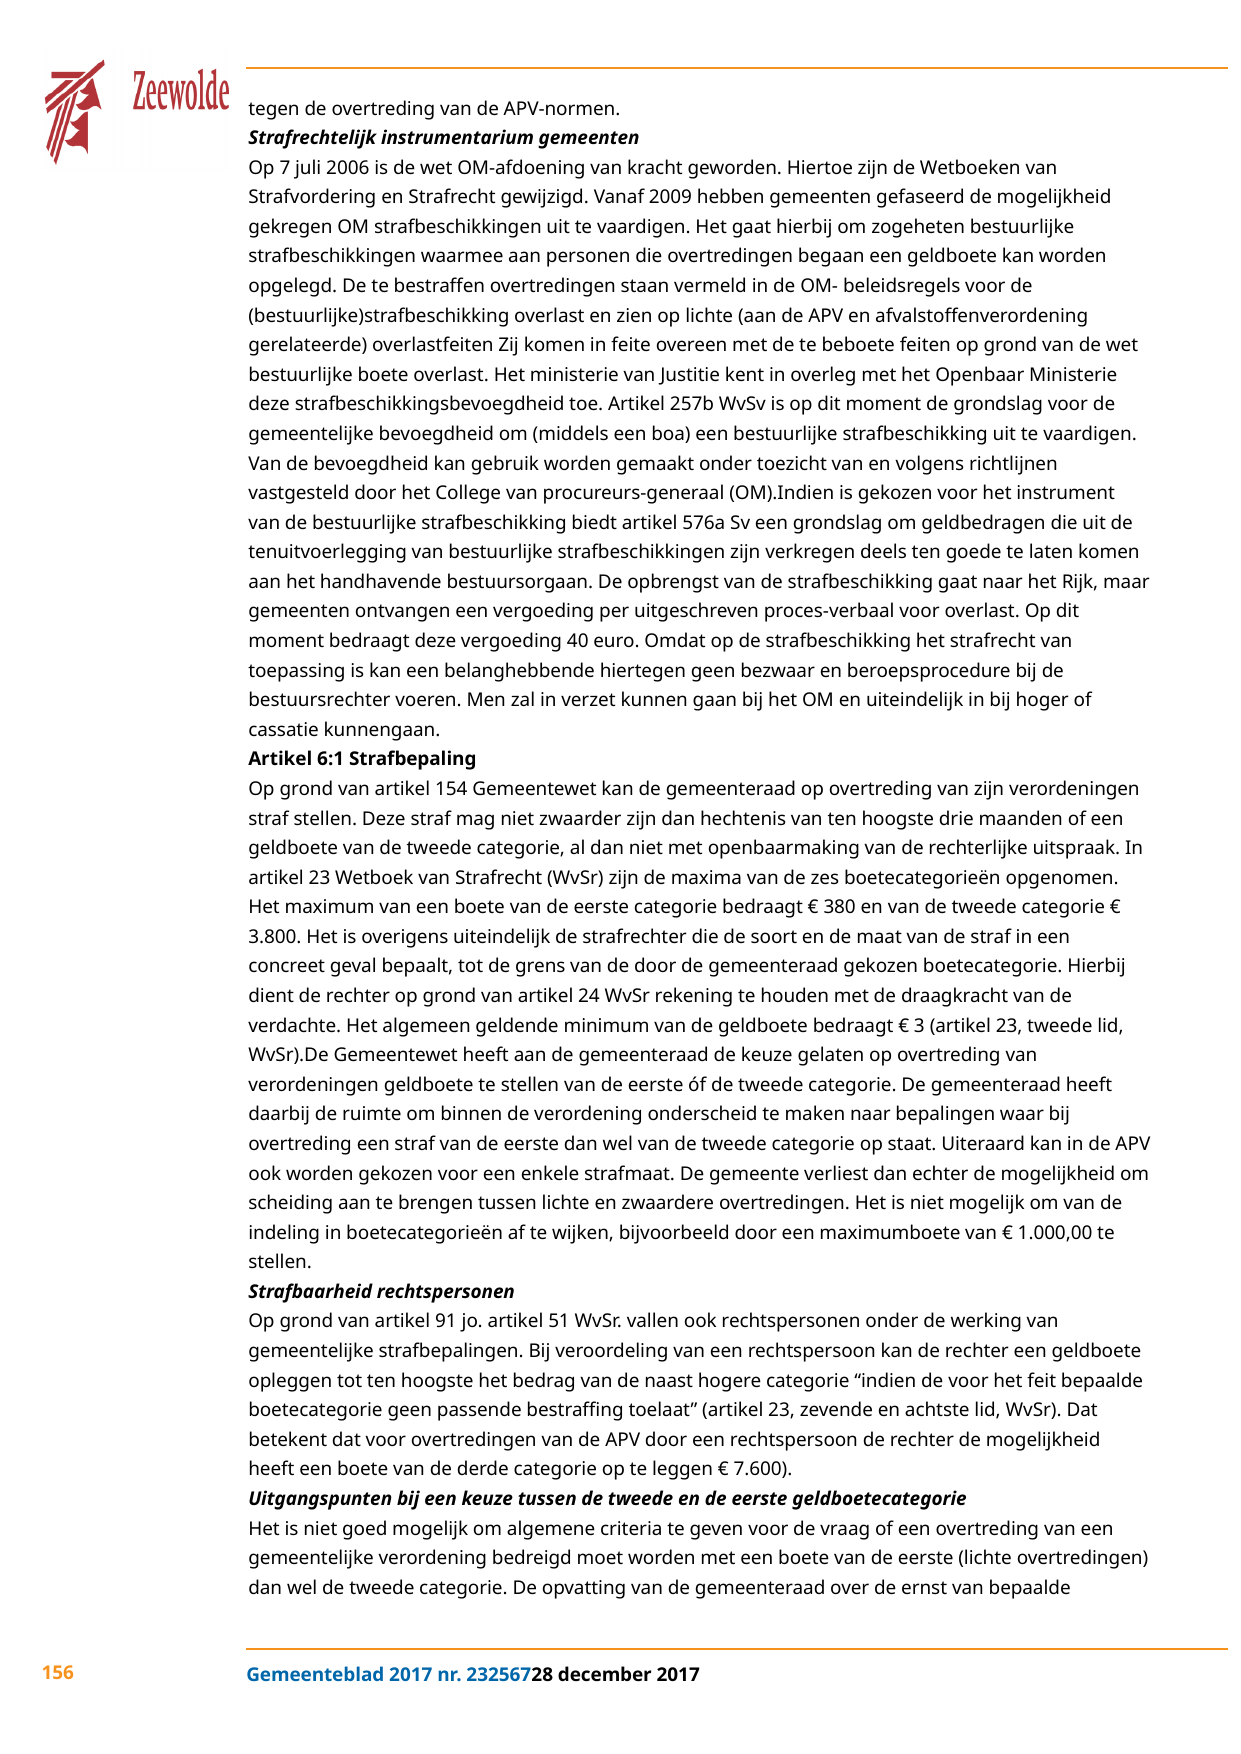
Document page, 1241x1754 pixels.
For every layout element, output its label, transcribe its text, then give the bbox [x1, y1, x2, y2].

picture [41, 47, 231, 172]
text tegen de overtreding van de APV-normen. [248, 95, 1152, 121]
text Het is niet goed mogelijk om algemene criteria te geven voor de vraag of een overtreding van een gemeentelijke verordening bedreigd moet worden met een boete van de eerste (lichte overtredingen) dan wel de tweede categorie. De opvatting van de gemeenteraad over de ernst van bepaalde [248, 1515, 1152, 1600]
text Op grond van artikel 154 Gemeentewet kan de gemeenteraad op overtreding van zijn verordeningen straf stellen. Deze straf mag niet zwaarder zijn dan hechtenis van ten hoogste drie maanden of een geldboete van de tweede categorie, al dan niet met openbaarmaking van de rechterlijke uitspraak. In artikel 23 Wetboek van Strafrecht (WvSr) zijn de maxima van de zes boetecategorieën opgenomen. Het maximum van een boete van de eerste categorie bedraagt € 380 en van de tweede categorie € 3.800. Het is overigens uiteindelijk de strafrechter die de soort en de maat van de straf in een concreet geval bepaalt, tot de grens van de door de gemeenteraad gekozen boetecategorie. Hierbij dient de rechter op grond van artikel 24 WvSr rekening te houden met de draagkracht van de verdachte. Het algemeen geldende minimum van de geldboete bedraagt € 3 (artikel 23, tweede lid, WvSr).De Gemeentewet heeft aan de gemeenteraad de keuze gelaten op overtreding van verordeningen geldboete te stellen van de eerste óf de tweede categorie. De gemeenteraad heeft daarbij de ruimte om binnen de verordening onderscheid te maken naar bepalingen waar bij overtreding een straf van de eerste dan wel van de tweede categorie op staat. Uiteraard kan in de APV ook worden gekozen voor een enkele strafmaat. De gemeente verliest dan echter de mogelijkheid om scheiding aan te brengen tussen lichte en zwaardere overtredingen. Het is niet mogelijk om van de indeling in boetecategorieën af te wijken, bijvoorbeeld door een maximumboete van € 1.000,00 te stellen. [248, 775, 1152, 1274]
text Op 7 juli 2006 is de wet OM-afdoening van kracht geworden. Hiertoe zijn de Wetboeken van Strafvordering en Strafrecht gewijzigd. Vanaf 2009 hebben gemeenten gefaseerd de mogelijkheid gekregen OM strafbeschikkingen uit te vaardigen. Het gaat hierbij om zogeheten bestuurlijke strafbeschikkingen waarmee aan personen die overtredingen begaan een geldboete kan worden opgelegd. De te bestraffen overtredingen staan vermeld in de OM- beleidsregels voor de (bestuurlijke)strafbeschikking overlast en zien op lichte (aan de APV en afvalstoffenverordening gerelateerde) overlastfeiten Zij komen in feite overeen met de te beboete feiten op grond van de wet bestuurlijke boete overlast. Het ministerie van Justitie kent in overleg met het Openbaar Ministerie deze strafbeschikkingsbevoegdheid toe. Artikel 257b WvSv is op dit moment de grondslag voor de gemeentelijke bevoegdheid om (middels een boa) een bestuurlijke strafbeschikking uit te vaardigen. Van de bevoegdheid kan gebruik worden gemaakt onder toezicht van en volgens richtlijnen vastgesteld door het College van procureurs-generaal (OM).Indien is gekozen voor het instrument van de bestuurlijke strafbeschikking biedt artikel 576a Sv een grondslag om geldbedragen die uit de tenuitvoerlegging van bestuurlijke strafbeschikkingen zijn verkregen deels ten goede te laten komen aan het handhavende bestuursorgaan. De opbrengst van de strafbeschikking gaat naar het Rijk, maar gemeenten ontvangen een vergoeding per uitgeschreven proces-verbaal voor overlast. Op dit moment bedraagt deze vergoeding 40 euro. Omdat op de strafbeschikking het strafrecht van toepassing is kan een belanghebbende hiertegen geen bezwaar en beroepsprocedure bij de bestuursrechter voeren. Men zal in verzet kunnen gaan bij het OM en uiteindelijk in bij hoger of cassatie kunnengaan. [248, 154, 1152, 742]
text Strafrechtelijk instrumentarium gemeenten [248, 124, 1152, 150]
text Artikel 6:1 Strafbepaling [248, 746, 1152, 771]
text Uitgangspunten bij een keuze tussen de tweede en de eerste geldboetecategorie [248, 1485, 1152, 1511]
text Op grond van artikel 91 jo. artikel 51 WvSr. vallen ook rechtspersonen onder de werking van gemeentelijke strafbepalingen. Bij veroordeling van een rechtspersoon kan de rechter een geldboete opleggen tot ten hoogste het bedrag van de naast hogere categorie “indien de voor het feit bepaalde boetecategorie geen passende bestraffing toelaat” (artikel 23, zevende en achtste lid, WvSr). Dat betekent dat voor overtredingen van de APV door een rechtspersoon de rechter de mogelijkheid heeft een boete van de derde categorie op te leggen € 7.600). [248, 1308, 1152, 1481]
text Strafbaarheid rechtspersonen [248, 1278, 1152, 1304]
